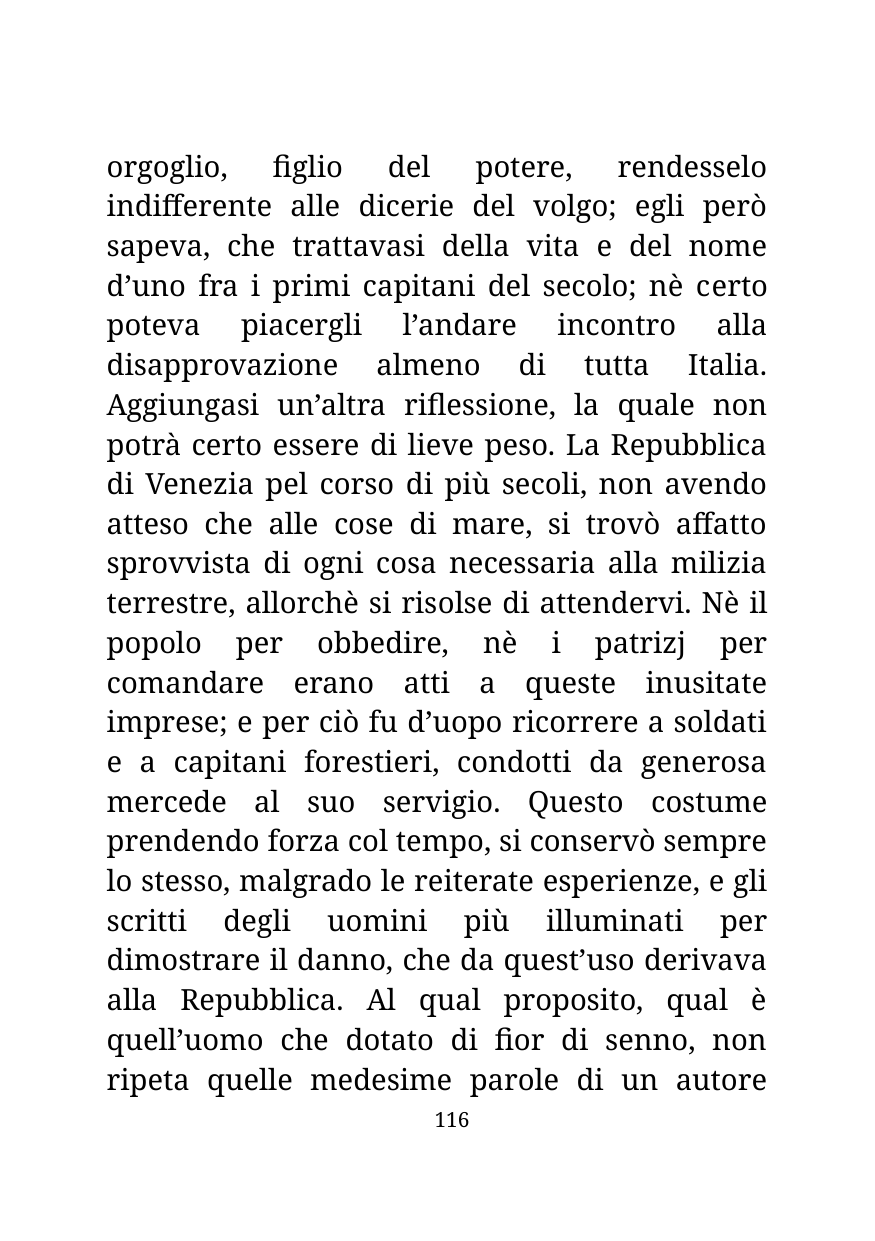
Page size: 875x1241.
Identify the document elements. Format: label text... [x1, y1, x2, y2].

text orgoglio, figlio del potere, rendesselo indifferente alle dicerie del volgo; egli però sapeva, che trattavasi della vita e del nome d’uno fra i primi capitani del secolo; nè certo poteva piacergli l’andare incontro alla disapprovazione almeno di tutta Italia. Aggiungasi un’altra riflessione, la quale non potrà certo essere di lieve peso. La Repubblica di Venezia pel corso di più secoli, non avendo atteso che alle cose di mare, si trovò affatto sprovvista di ogni cosa necessaria alla milizia terrestre, allorchè si risolse di attendervi. Nè il popolo per obbedire, nè i patrizj per comandare erano atti a queste inusitate imprese; e per ciò fu d’uopo ricorrere a soldati e a capitani forestieri, condotti da generosa mercede al suo servigio. Questo costume prendendo forza col tempo, si conservò sempre lo stesso, malgrado le reiterate esperienze, e gli scritti degli uomini più illuminati per dimostrare il danno, che da quest’uso derivava alla Repubblica. Al qual proposito, qual è quell’uomo che dotato di fior di senno, non ripeta quelle medesime parole di un autore [106, 146, 768, 1098]
